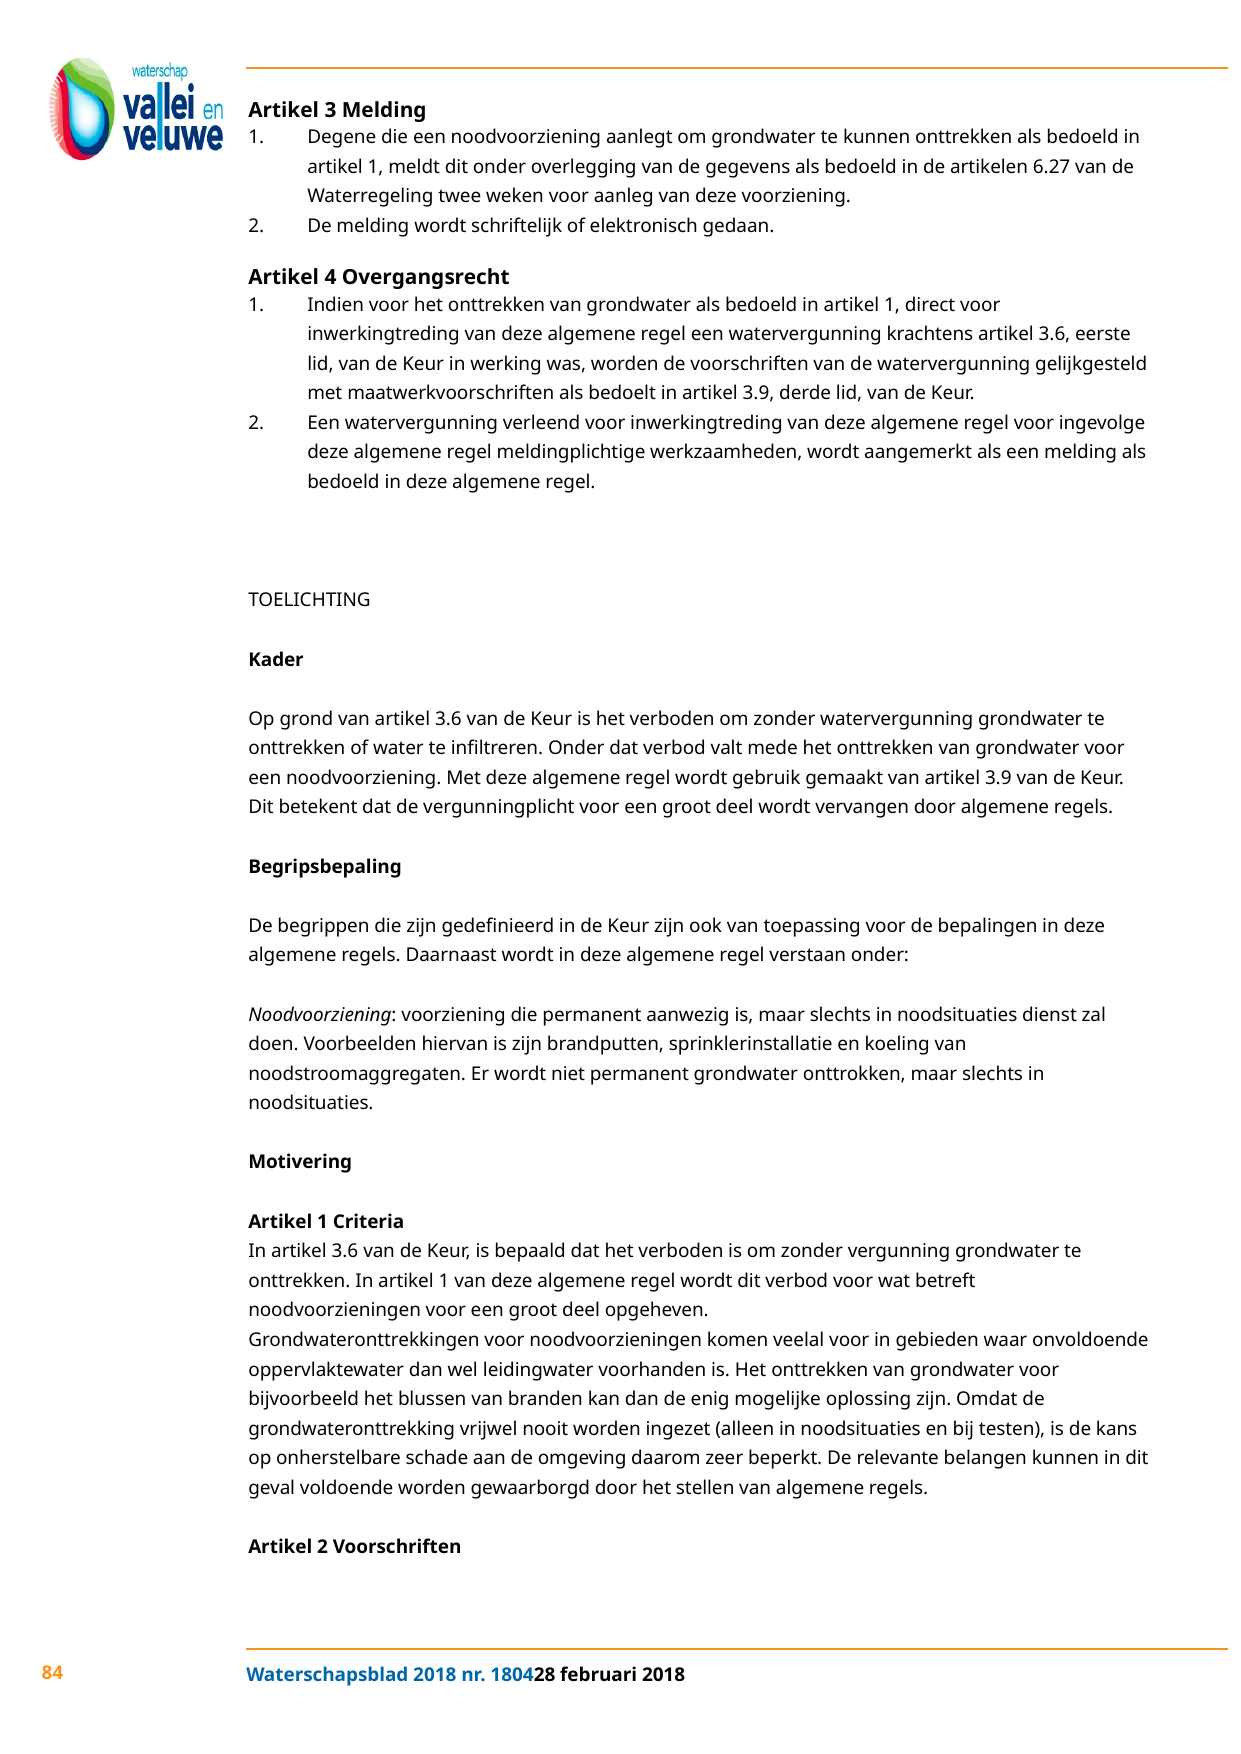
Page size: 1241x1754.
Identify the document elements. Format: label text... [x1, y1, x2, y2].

text Artikel 2 Voorschriften [248, 1533, 1152, 1559]
text Op grond van artikel 3.6 van de Keur is het verboden om zonder watervergunning grondwater te onttrekken of water te infiltreren. Onder dat verbod valt mede het onttrekken van grondwater voor een noodvoorziening. Met deze algemene regel wordt gebruik gemaakt van artikel 3.9 van de Keur. Dit betekent dat de vergunningplicht voor een groot deel wordt vervangen door algemene regels. [248, 705, 1152, 819]
text Grondwateronttrekkingen voor noodvoorzieningen komen veelal voor in gebieden waar onvoldoende oppervlaktewater dan wel leidingwater voorhanden is. Het onttrekken van grondwater voor bijvoorbeeld het blussen van branden kan dan de enig mogelijke oplossing zijn. Omdat de grondwateronttrekking vrijwel nooit worden ingezet (alleen in noodsituaties en bij testen), is de kans op onherstelbare schade aan de omgeving daarom zeer beperkt. De relevante belangen kunnen in dit geval voldoende worden gewaarborgd door het stellen van algemene regels. [248, 1326, 1152, 1500]
text Kader [248, 646, 1152, 672]
text Artikel 1 Criteria [248, 1208, 1152, 1234]
text TOELICHTING [248, 587, 1152, 612]
text Noodvoorziening: voorziening die permanent aanwezig is, maar slechts in noodsituaties dienst zal doen. Voorbeelden hiervan is zijn brandputten, sprinklerinstallatie en koeling van noodstroomaggregaten. Er wordt niet permanent grondwater onttrokken, maar slechts in noodsituaties. [248, 1001, 1152, 1115]
text In artikel 3.6 van de Keur, is bepaald dat het verboden is om zonder vergunning grondwater te onttrekken. In artikel 1 van deze algemene regel wordt dit verbod voor wat betreft noodvoorzieningen voor een groot deel opgeheven. [248, 1237, 1152, 1322]
text Artikel 3 Melding [248, 95, 1152, 123]
text Begripsbepaling [248, 853, 1152, 879]
text Artikel 4 Overgangsrecht [248, 262, 1152, 291]
list Een watervergunning verleend voor inwerkingtreding van deze algemene regel voor ingevolge deze algemene regel meldingplichtige werkzaamheden, wordt aangemerkt als een melding als bedoeld in deze algemene regel. [248, 409, 1152, 494]
text Motivering [248, 1149, 1152, 1174]
list De melding wordt schriftelijk of elektronisch gedaan. [248, 212, 1152, 238]
text De begrippen die zijn gedefinieerd in de Keur zijn ook van toepassing voor de bepalingen in deze algemene regels. Daarnaast wordt in deze algemene regel verstaan onder: [248, 912, 1152, 967]
picture [41, 47, 231, 172]
list Degene die een noodvoorziening aanlegt om grondwater te kunnen onttrekken als bedoeld in artikel 1, meldt dit onder overlegging van de gegevens als bedoeld in de artikelen 6.27 van de Waterregeling twee weken voor aanleg van deze voorziening. [248, 123, 1152, 208]
list Indien voor het onttrekken van grondwater als bedoeld in artikel 1, direct voor inwerkingtreding van deze algemene regel een watervergunning krachtens artikel 3.6, eerste lid, van de Keur in werking was, worden de voorschriften van de watervergunning gelijkgesteld met maatwerkvoorschriften als bedoelt in artikel 3.9, derde lid, van de Keur. [248, 291, 1152, 405]
